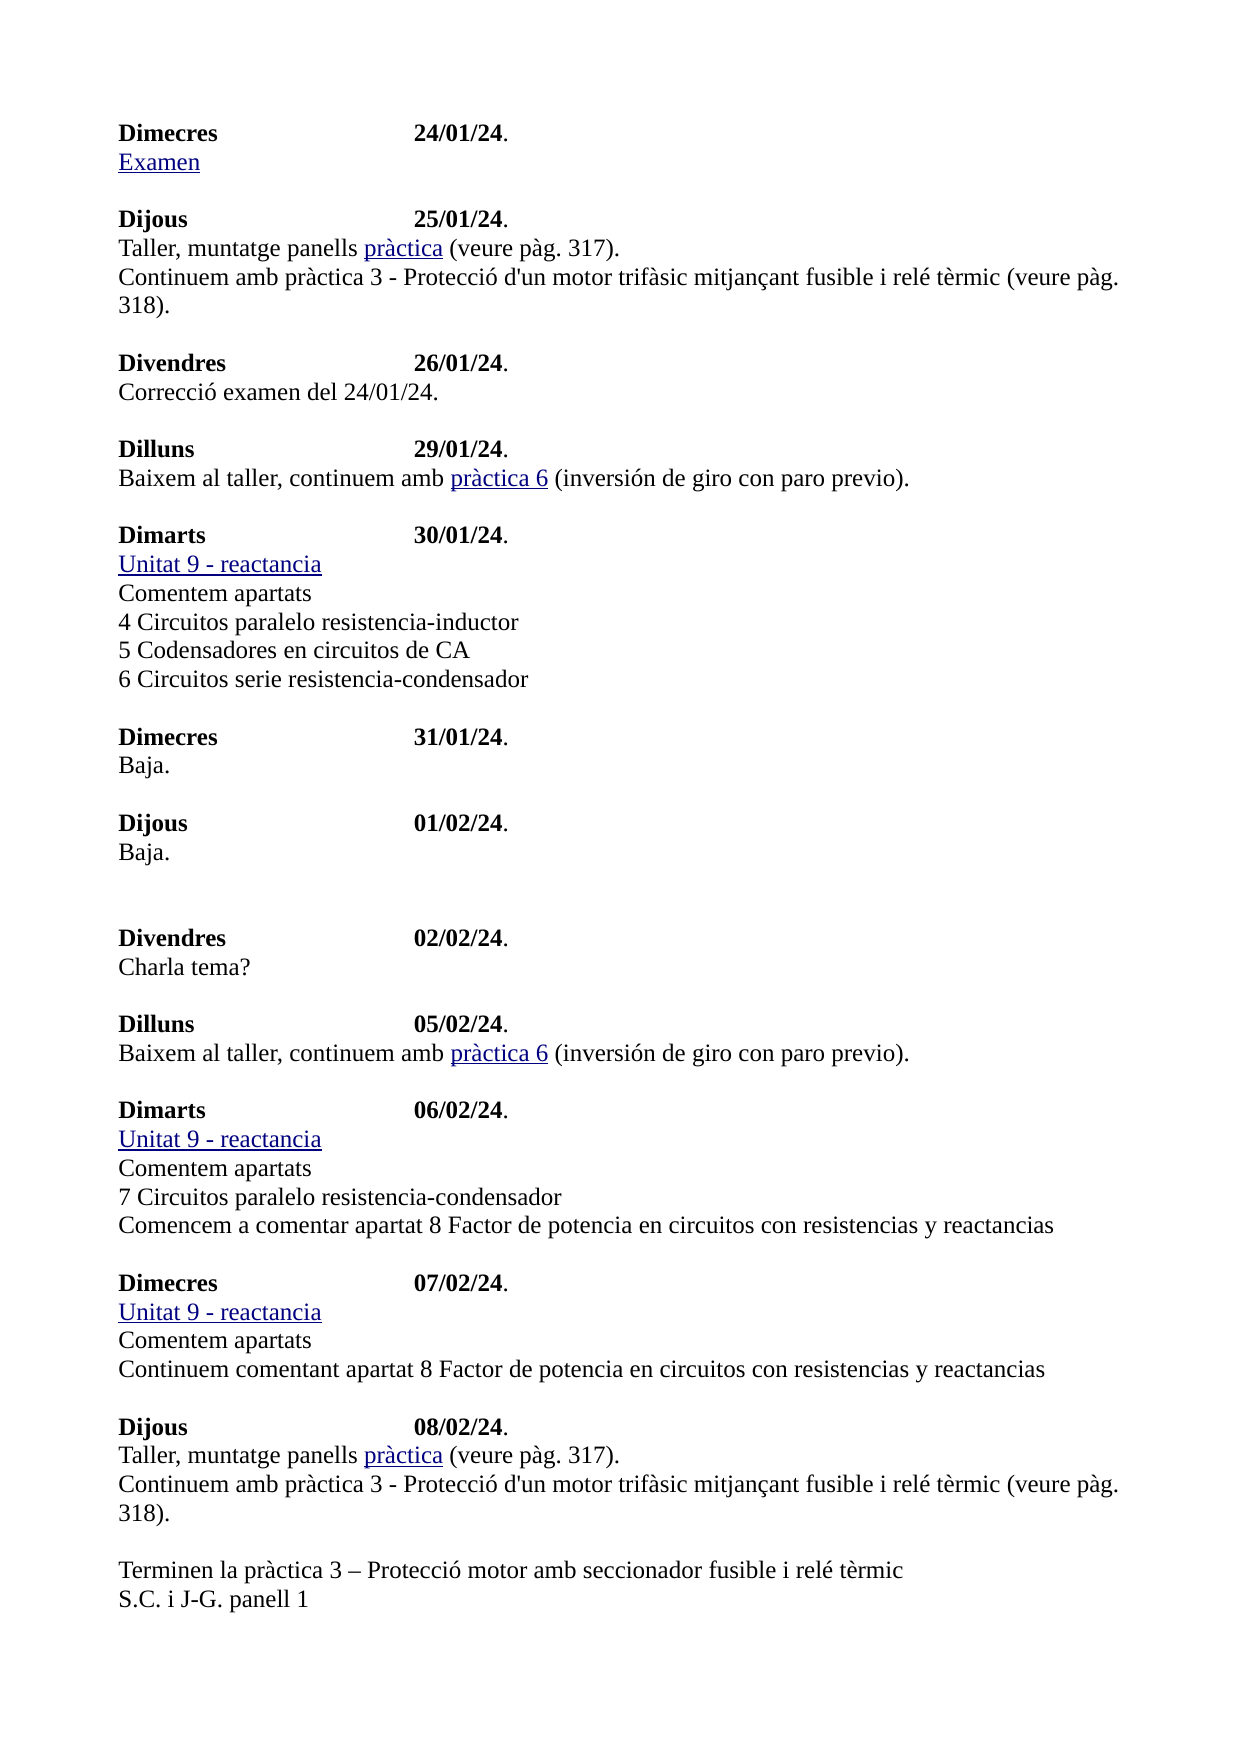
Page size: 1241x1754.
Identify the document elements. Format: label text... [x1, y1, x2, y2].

text Unitat 9 - reactancia [118, 1124, 1122, 1153]
text 4 Circuitos paralelo resistencia-inductor [118, 607, 1122, 636]
text Dimecres 24/01/24. [118, 118, 1122, 147]
text Charla tema? [118, 952, 1122, 981]
text Dijous 01/02/24. [118, 808, 1122, 837]
text Taller, muntatge panells pràctica (veure pàg. 317). [118, 233, 1122, 262]
text Comentem apartats [118, 578, 1122, 607]
text 5 Codensadores en circuitos de CA [118, 636, 1122, 664]
text Dimecres 31/01/24. [118, 722, 1122, 751]
text Correcció examen del 24/01/24. [118, 377, 1122, 406]
text 6 Circuitos serie resistencia-condensador [118, 664, 1122, 693]
text Comentem apartats [118, 1153, 1122, 1182]
text 7 Circuitos paralelo resistencia-condensador [118, 1182, 1122, 1211]
text Divendres 26/01/24. [118, 348, 1122, 377]
text Comentem apartats [118, 1326, 1122, 1354]
text Unitat 9 - reactancia [118, 1297, 1122, 1326]
text Continuem amb pràctica 3 - Protecció d'un motor trifàsic mitjançant fusible i relé tèrmic (veure pàg. 318). [118, 262, 1122, 319]
text Dimarts 06/02/24. [118, 1096, 1122, 1124]
text Divendres 02/02/24. [118, 923, 1122, 952]
text Dilluns 05/02/24. [118, 1009, 1122, 1038]
text Unitat 9 - reactancia [118, 549, 1122, 578]
text Examen [118, 147, 1122, 176]
text Taller, muntatge panells pràctica (veure pàg. 317). [118, 1441, 1122, 1469]
text Baixem al taller, continuem amb pràctica 6 (inversión de giro con paro previo). [118, 463, 1122, 492]
text Dimarts 30/01/24. [118, 521, 1122, 549]
text Dilluns 29/01/24. [118, 434, 1122, 463]
text Continuem amb pràctica 3 - Protecció d'un motor trifàsic mitjançant fusible i relé tèrmic (veure pàg. 318). [118, 1469, 1122, 1527]
text Continuem comentant apartat 8 Factor de potencia en circuitos con resistencias y reactancias [118, 1354, 1122, 1383]
text Baixem al taller, continuem amb pràctica 6 (inversión de giro con paro previo). [118, 1038, 1122, 1067]
text Dijous 08/02/24. [118, 1412, 1122, 1441]
text Terminen la pràctica 3 – Protecció motor amb seccionador fusible i relé tèrmic [118, 1556, 1122, 1584]
text S.C. i J-G. panell 1 [118, 1584, 1122, 1613]
text Dijous 25/01/24. [118, 204, 1122, 233]
text Comencem a comentar apartat 8 Factor de potencia en circuitos con resistencias y reactancias [118, 1211, 1122, 1239]
text Dimecres 07/02/24. [118, 1268, 1122, 1297]
text Baja. [118, 837, 1122, 866]
text Baja. [118, 751, 1122, 779]
